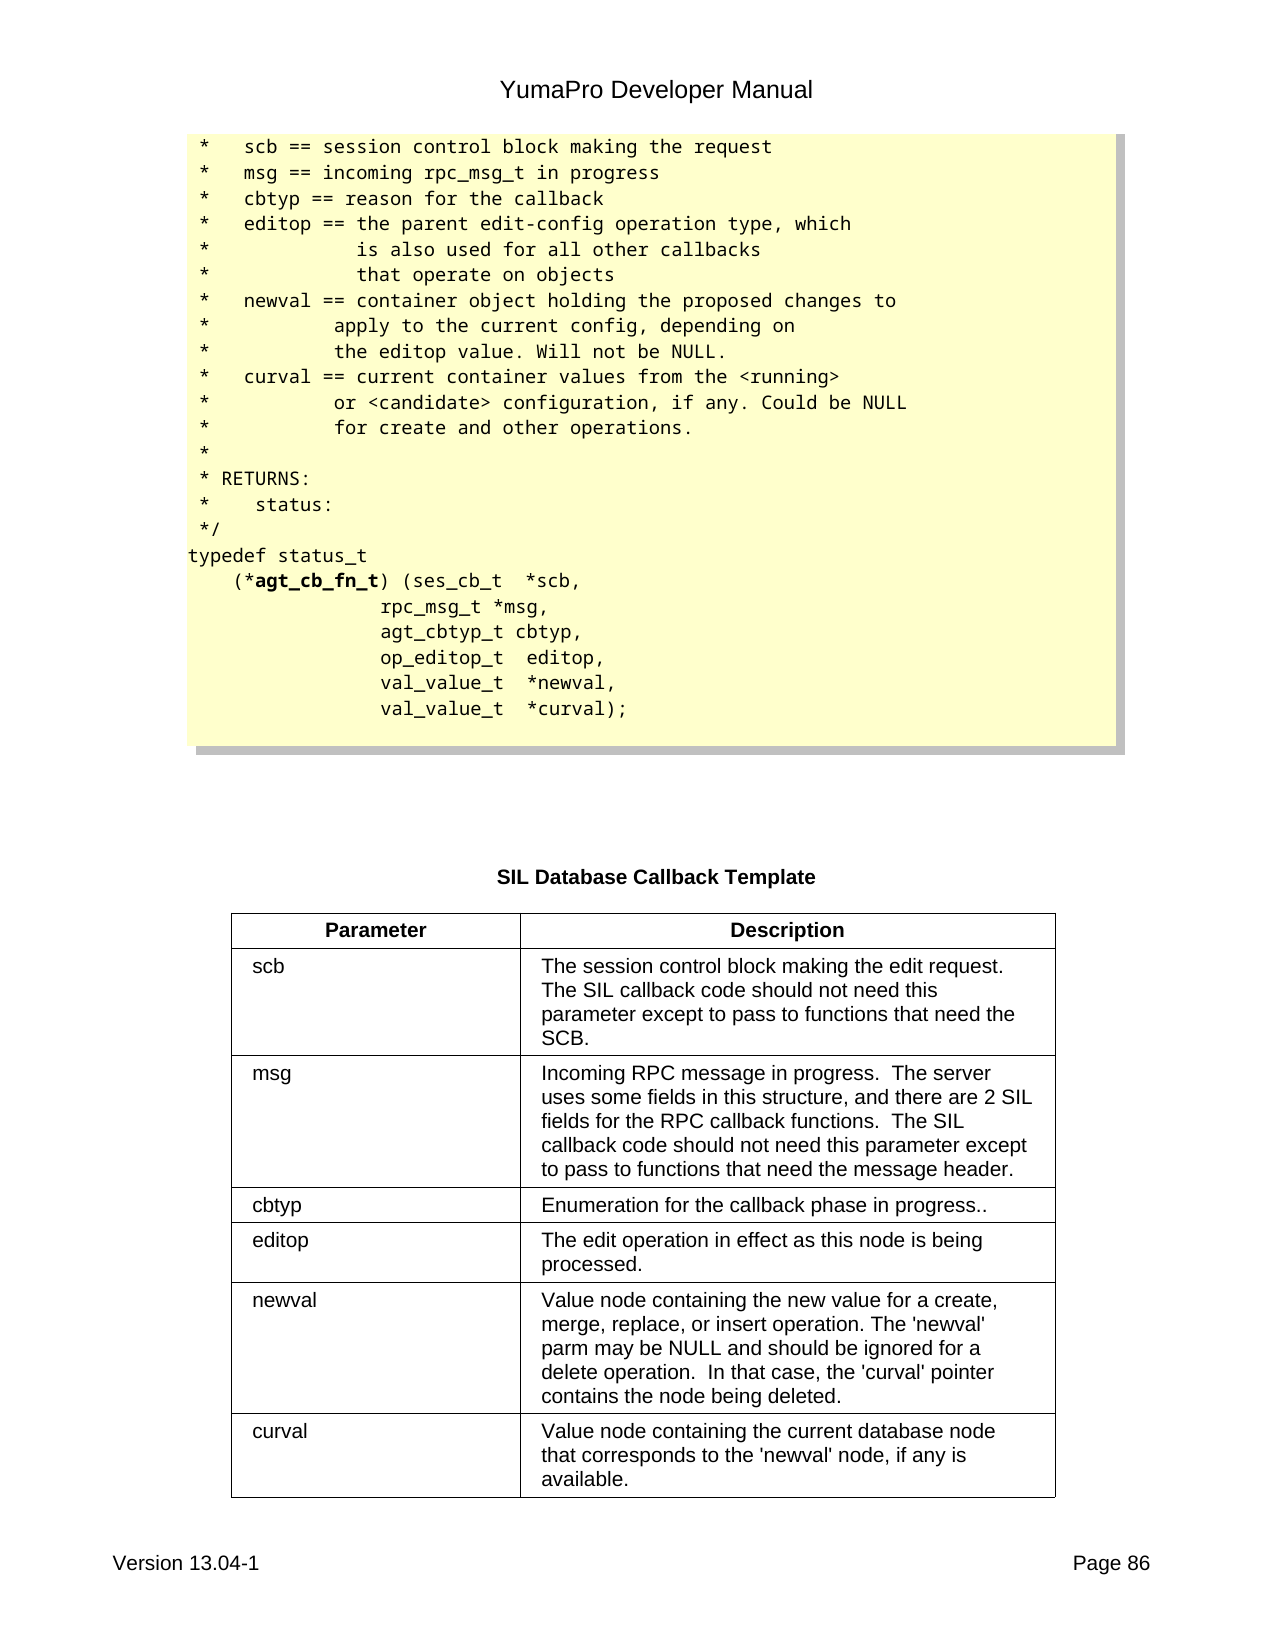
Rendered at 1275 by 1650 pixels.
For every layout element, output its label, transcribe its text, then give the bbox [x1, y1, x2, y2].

text * the editop value. Will not be NULL. [187, 338, 1116, 363]
text * RETURNS: [187, 466, 1116, 491]
table_cell Value node containing the current database node that corresponds to the 'newval' node, if any is available. [521, 1414, 1055, 1497]
text * [187, 440, 1116, 466]
table_cell The edit operation in effect as this node is being processed. [521, 1223, 1055, 1282]
table_cell curval [232, 1414, 520, 1497]
text rpc_msg_t *msg, [187, 593, 1116, 619]
text op_editop_t editop, [187, 644, 1116, 670]
text (*agt_cb_fn_t) (ses_cb_t *scb, [187, 568, 1116, 593]
table_header Description [521, 914, 1055, 948]
table_cell The session control block making the edit request. The SIL callback code should not need this parameter except to pass to functions that need the SCB. [521, 949, 1055, 1055]
table_cell Value node containing the new value for a create, merge, replace, or insert operation. The 'newval' parm may be NULL and should be ignored for a delete operation. In that case, the 'curval' pointer contains the node being deleted. [521, 1283, 1055, 1413]
text * that operate on objects [187, 261, 1116, 287]
table_cell msg [232, 1056, 520, 1187]
text */ [187, 517, 1116, 542]
table_cell Incoming RPC message in progress. The server uses some fields in this structure, and there are 2 SIL fields for the RPC callback functions. The SIL callback code should not need this parameter except to pass to functions that need the message header. [521, 1056, 1055, 1187]
text * or <candidate> configuration, if any. Could be NULL [187, 389, 1116, 414]
text * for create and other operations. [187, 414, 1116, 440]
text * curval == current container values from the <running> [187, 363, 1116, 389]
subtitle SIL Database Callback Template [127, 864, 1185, 888]
table_cell scb [232, 949, 520, 1055]
text typedef status_t [187, 542, 1116, 568]
text val_value_t *curval); [187, 695, 1116, 721]
table_cell editop [232, 1223, 520, 1282]
text * status: [187, 491, 1116, 517]
text agt_cbtyp_t cbtyp, [187, 619, 1116, 644]
text * editop == the parent edit-config operation type, which [187, 210, 1116, 236]
text val_value_t *newval, [187, 670, 1116, 695]
text * is also used for all other callbacks [187, 236, 1116, 261]
text * msg == incoming rpc_msg_t in progress [187, 159, 1116, 185]
table_cell Enumeration for the callback phase in progress.. [521, 1188, 1055, 1222]
table_cell newval [232, 1283, 520, 1413]
table_cell cbtyp [232, 1188, 520, 1222]
text * newval == container object holding the proposed changes to [187, 287, 1116, 312]
text * scb == session control block making the request [187, 134, 1116, 159]
text * apply to the current config, depending on [187, 312, 1116, 338]
table_header Parameter [232, 914, 520, 948]
text * cbtyp == reason for the callback [187, 185, 1116, 210]
